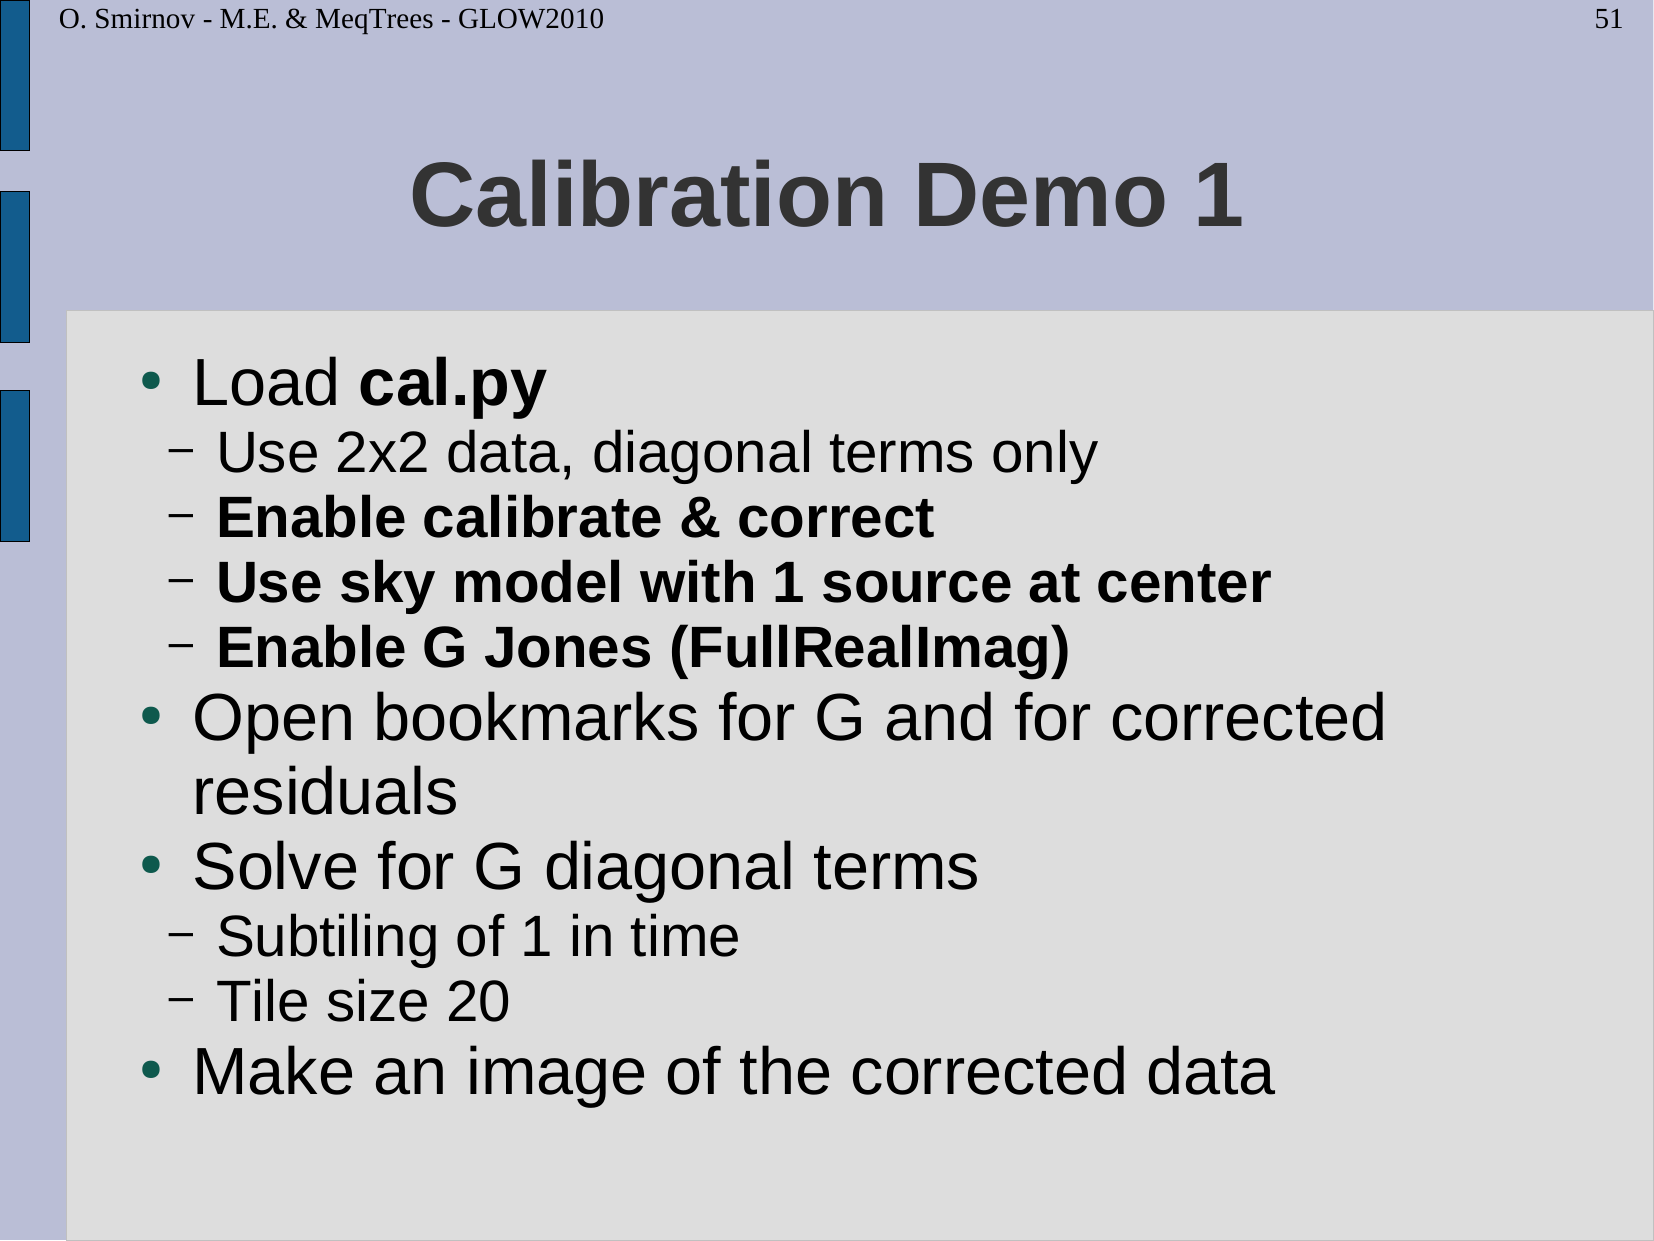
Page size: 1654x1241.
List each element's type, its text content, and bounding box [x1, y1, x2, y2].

list Load cal.py Use 2x2 data, diagonal terms only Enable calibrate & correct Use sky model with 1 source at center Enable G Jones (FullRealImag) Open bookmarks for G and for corrected residuals Solve for G diagonal terms Subtiling of 1 in time Tile size 20 Make an image of the corrected data [121, 344, 1625, 1149]
title Calibration Demo 1 [121, 91, 1534, 299]
